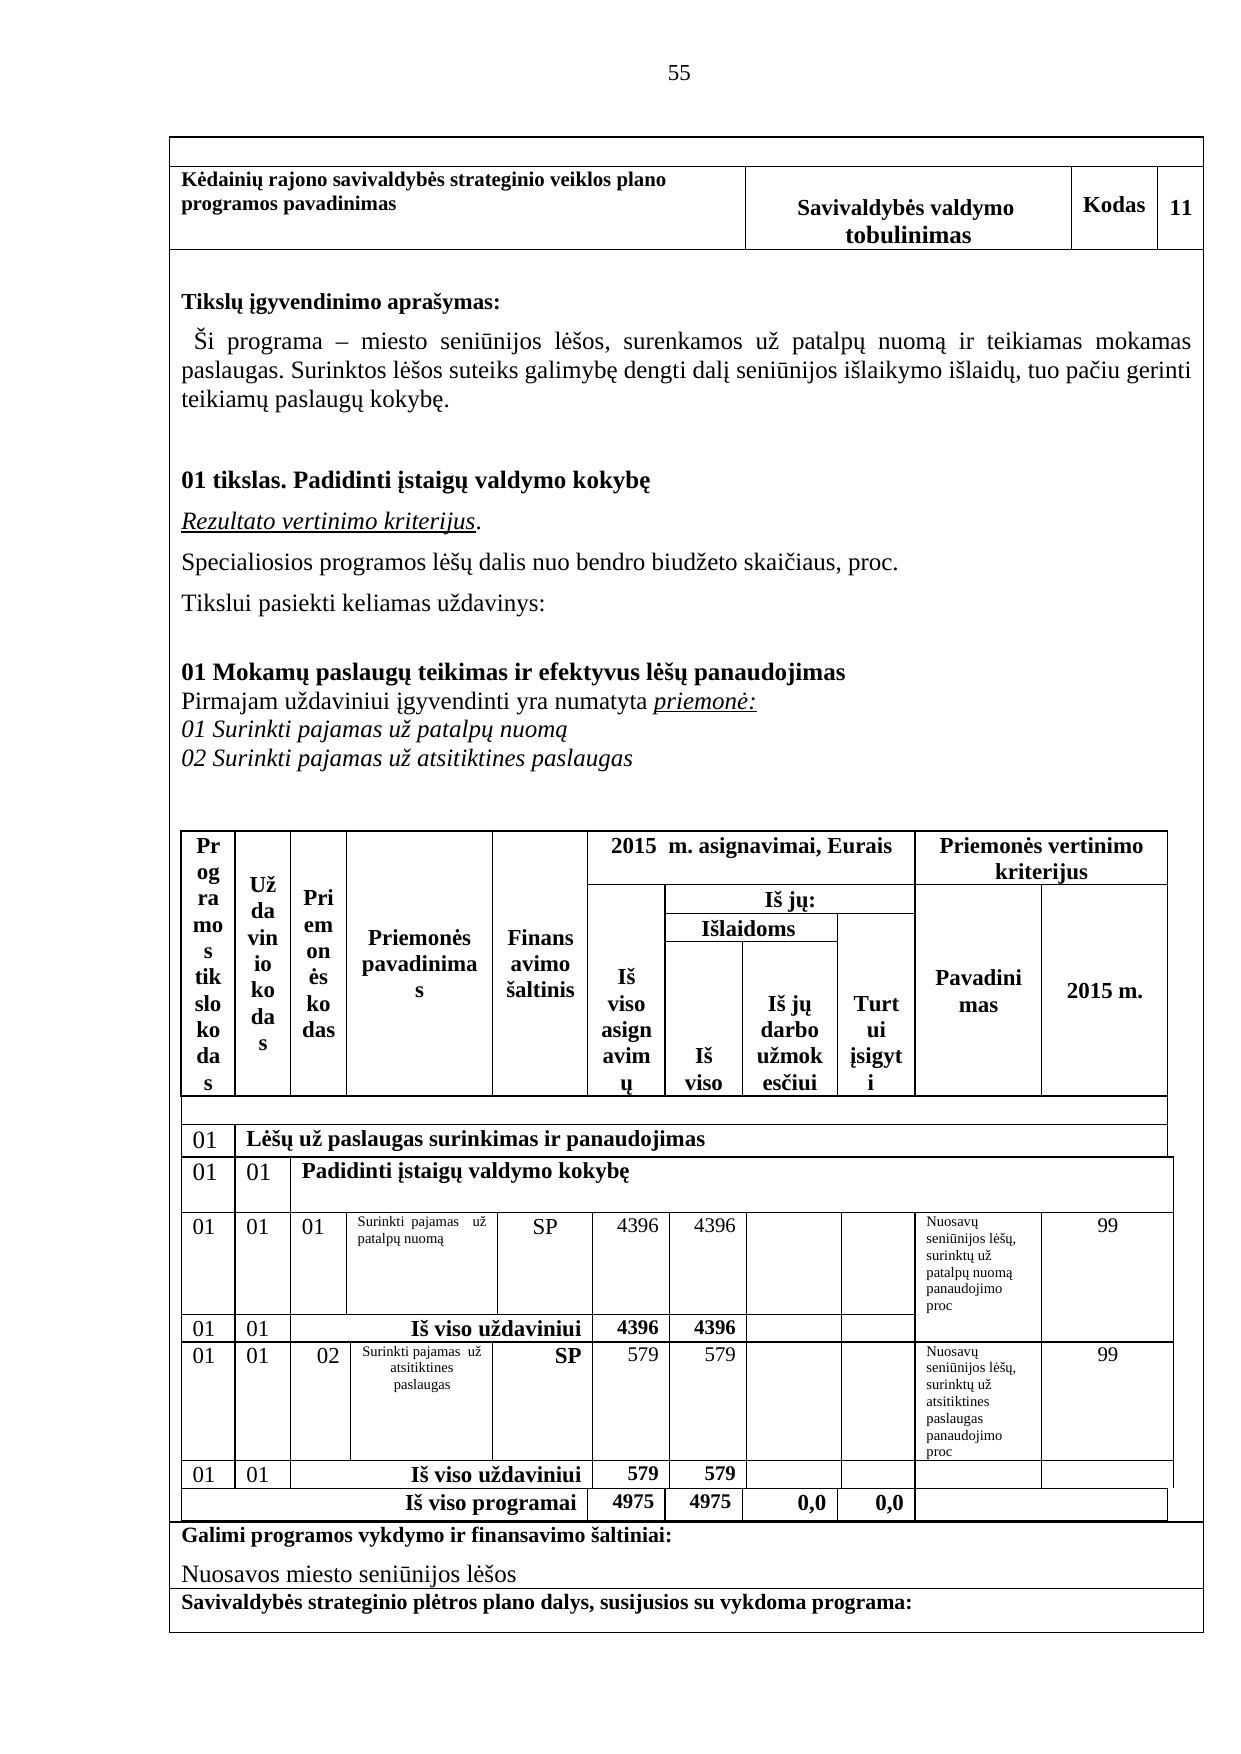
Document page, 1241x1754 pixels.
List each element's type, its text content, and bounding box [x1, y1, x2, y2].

table_header Priemonės pavadinimas [347, 832, 492, 1095]
table_cell [916, 1314, 1041, 1341]
table_cell 99 [1042, 1343, 1173, 1460]
table_cell 01 [236, 1315, 290, 1341]
table_cell [842, 1213, 914, 1314]
table_cell [1042, 1461, 1173, 1487]
table_cell [747, 1461, 841, 1487]
table_cell [170, 138, 1203, 166]
table_cell 01 [182, 1315, 234, 1341]
table_cell 01 [182, 1158, 234, 1212]
table_cell [842, 1461, 914, 1487]
table_cell 2015 m. [1042, 885, 1167, 1095]
table_cell 4975 [666, 1489, 742, 1520]
table_cell 01 [236, 1461, 290, 1487]
table_cell 579 [670, 1461, 746, 1487]
table_cell [1168, 979, 1174, 1095]
table_cell 0,0 [838, 1489, 914, 1520]
table_cell Nuosavų seniūnijos lėšų, surinktų už atsitiktines paslaugas panaudojimo proc [916, 1343, 1041, 1460]
table_cell Surinkti pajamas už patalpų nuomą [347, 1213, 497, 1314]
table_cell Iš jų darbo užmokesčiui [743, 942, 837, 1095]
table_cell 02 [291, 1343, 350, 1460]
table_cell [1168, 1124, 1174, 1156]
table_cell [916, 1489, 1167, 1520]
table_cell 579 [670, 1343, 746, 1460]
table_cell [916, 1461, 1041, 1487]
table_cell [1168, 913, 1174, 941]
table_cell 11 [1158, 167, 1203, 249]
table_cell Iš viso programai [182, 1489, 587, 1520]
table_cell [182, 1097, 1167, 1124]
table_cell 579 [593, 1343, 669, 1460]
table_header Programos tikslo kodas [182, 832, 234, 1095]
table_header Priemonės kodas [291, 832, 346, 1095]
table_cell SP [493, 1343, 592, 1460]
table_cell Savivaldybės valdymo tobulinimas [746, 167, 1071, 249]
table_cell 4975 [588, 1489, 664, 1520]
table_header [1168, 830, 1174, 884]
table_cell Kodas [1072, 167, 1157, 249]
table_cell Savivaldybės strateginio plėtros plano dalys, susijusios su vykdoma programa: [170, 1589, 1203, 1632]
table_cell [1042, 1314, 1173, 1341]
table_header Priemonės vertinimo kriterijus [916, 832, 1167, 884]
table_cell [842, 1315, 914, 1341]
table_cell 4396 [670, 1213, 746, 1314]
table_cell [1168, 941, 1174, 979]
table_header Uždavinio kodas [236, 832, 290, 1095]
table_cell Pavadinimas [916, 885, 1041, 1095]
table_cell 01 [291, 1213, 346, 1314]
table_cell 01 [182, 1461, 234, 1487]
table_cell Galimi programos vykdymo ir finansavimo šaltiniai: Nuosavos miesto seniūnijos lėšos [170, 1523, 1203, 1588]
table_cell Lėšų už paslaugas surinkimas ir panaudojimas [236, 1125, 1167, 1156]
table_cell Surinkti pajamas už atsitiktines paslaugas [351, 1343, 492, 1460]
table_cell 01 [236, 1158, 290, 1212]
table_cell 4396 [593, 1213, 669, 1314]
table_cell [1168, 884, 1174, 913]
table_cell Iš jų: [666, 885, 914, 913]
table_cell Iš viso asignavimų [588, 885, 664, 1095]
table_cell 579 [593, 1461, 669, 1487]
table_cell [842, 1343, 914, 1460]
table_cell Nuosavų seniūnijos lėšų, surinktų už patalpų nuomą panaudojimo proc [916, 1213, 1041, 1314]
table_cell 01 [182, 1213, 234, 1314]
table_header 2015 m. asignavimai, Eurais [588, 832, 914, 884]
table_cell 99 [1042, 1213, 1173, 1314]
table_cell 4396 [593, 1315, 669, 1341]
table_cell 01 [182, 1125, 234, 1156]
table_cell [747, 1315, 841, 1341]
table_cell Padidinti įstaigų valdymo kokybę [291, 1158, 1173, 1212]
table_cell [747, 1343, 841, 1460]
table_cell Iš viso uždaviniui [291, 1315, 592, 1341]
table_cell 01 [236, 1213, 290, 1314]
table_cell Tikslų įgyvendinimo aprašymas: Ši programa – miesto seniūnijos lėšos, surenkamos už patalpų nuomą ir teikiamas mokamas paslaugas. Surinktos lėšos suteiks galimybę dengti dalį seniūnijos išlaikymo išlaidų, tuo pačiu gerinti teikiamų paslaugų kokybę. 01 tikslas. Padidinti įstaigų valdymo kokybę Rezultato vertinimo kriterijus. Specialiosios programos lėšų dalis nuo bendro biudžeto skaičiaus, proc. Tikslui pasiekti keliamas uždavinys: 01 Mokamų paslaugų teikimas ir efektyvus lėšų panaudojimas Pirmajam uždaviniui įgyvendinti yra numatyta priemonė: 01 Surinkti pajamas už patalpų nuomą 02 Surinkti pajamas už atsitiktines paslaugas [170, 250, 1203, 1521]
table_cell 4396 [670, 1315, 746, 1341]
table_cell SP [498, 1213, 592, 1314]
table_cell 01 [182, 1343, 234, 1460]
table_cell 0,0 [743, 1489, 837, 1520]
table_cell [747, 1213, 841, 1314]
table_cell [1168, 1488, 1174, 1520]
table_cell Išlaidoms [666, 914, 837, 941]
table_cell [1168, 1095, 1174, 1124]
table_cell Iš viso [666, 942, 742, 1095]
table_header Finansavimo šaltinis [493, 832, 587, 1095]
table_cell 01 [236, 1343, 290, 1460]
table_cell Turtui įsigyti [838, 914, 914, 1095]
table_cell Kėdainių rajono savivaldybės strateginio veiklos plano programos pavadinimas [170, 167, 745, 249]
table_cell Iš viso uždaviniui [291, 1461, 592, 1487]
